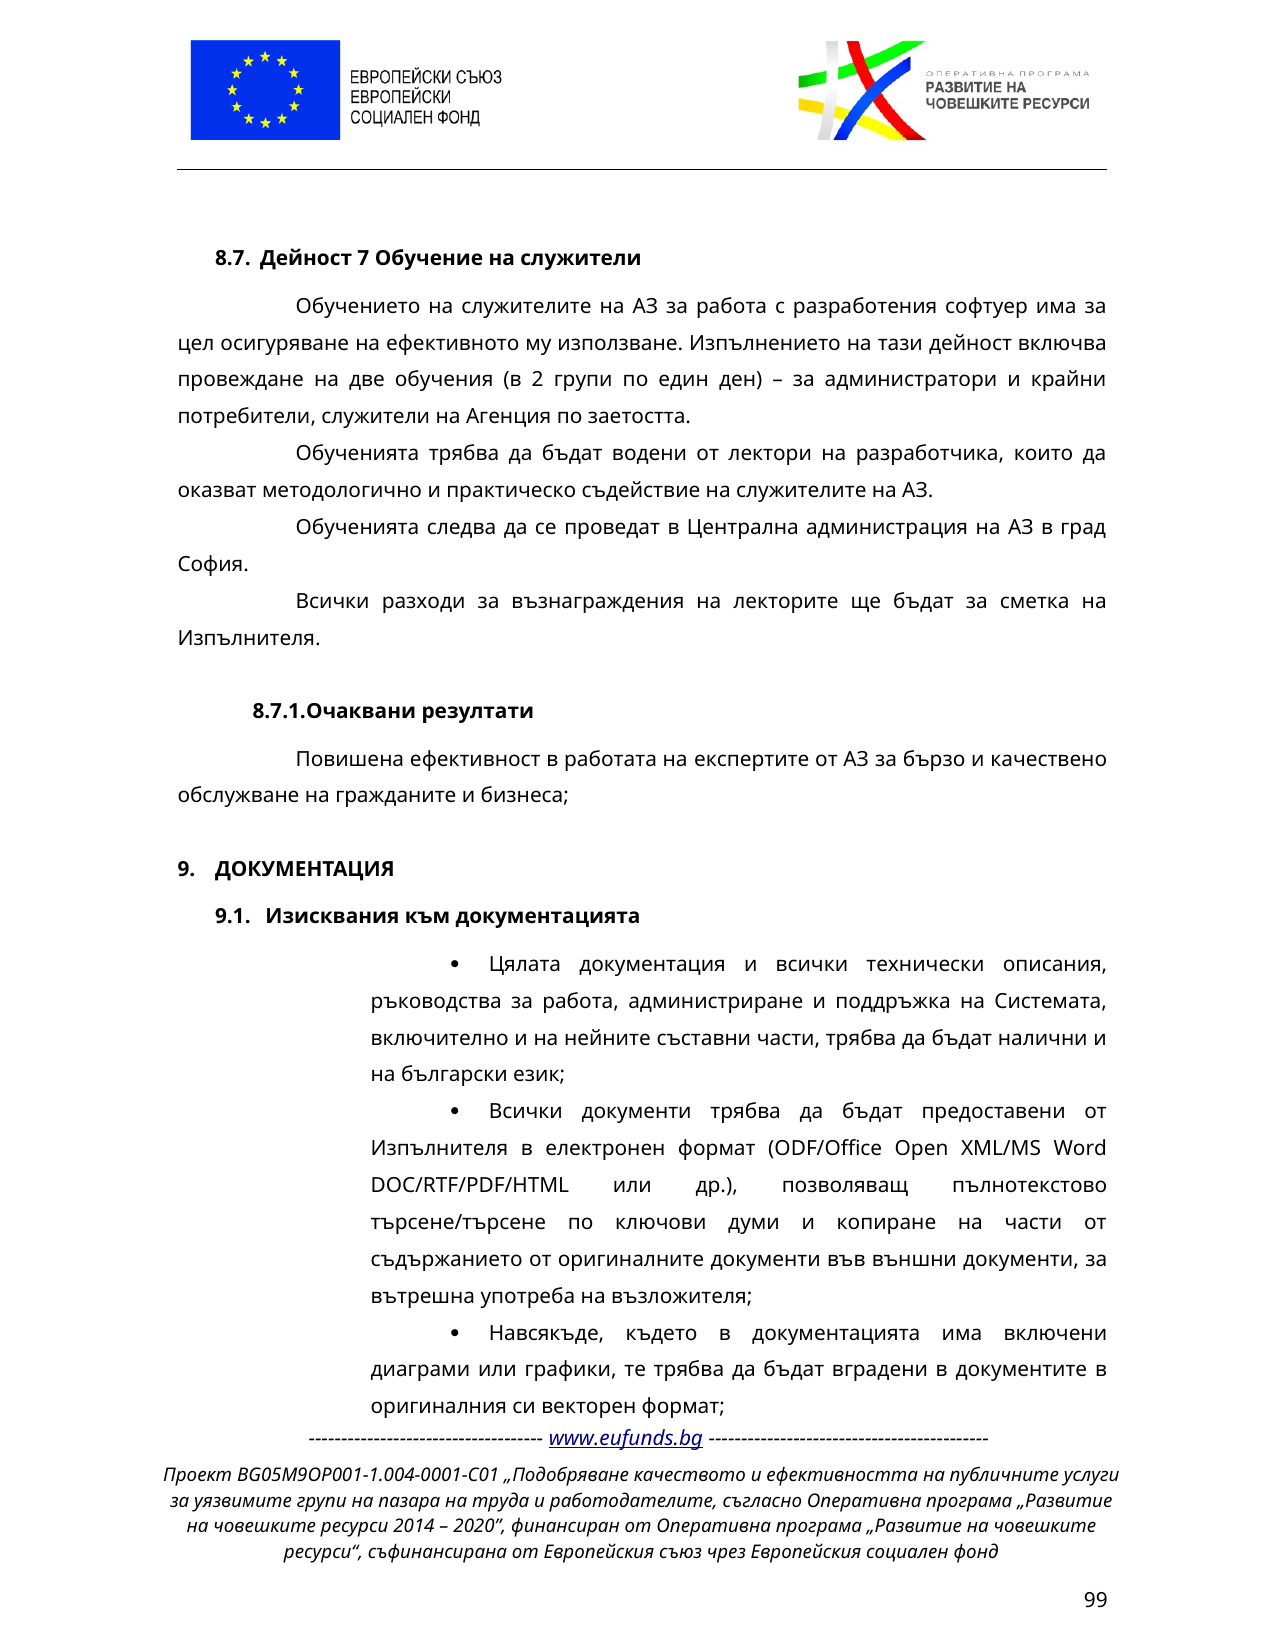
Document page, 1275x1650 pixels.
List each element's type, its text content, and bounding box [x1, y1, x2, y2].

list Всички документи трябва да бъдат предоставени от Изпълнителя в електронен формат (ODF/Office Open XML/MS Word DOC/RTF/PDF/HTML или др.), позволяващ пълнотекстово търсене/търсене по ключови думи и копиране на части от съдържанието от оригиналните документи във външни документи, за вътрешна употреба на възложителя; [333, 1096, 1107, 1309]
subtitle Дейност 7 Обучение на служители [215, 243, 1107, 272]
subtitle Изисквания към документацията [215, 902, 1107, 930]
subtitle Очаквани резултати [252, 696, 1107, 725]
text Обученията трябва да бъдат водени от лектори на разработчика, които да оказват методологично и практическо съдействие на служителите на АЗ. [177, 438, 1107, 503]
list Навсякъде, където в документацията има включени диаграми или графики, те трябва да бъдат вградени в документите в оригиналния си векторен формат; [333, 1318, 1107, 1420]
subtitle ДОКУМЕНТАЦИЯ [177, 854, 1107, 883]
text Повишена ефективност в работата на експертите от АЗ за бързо и качествено обслужване на гражданите и бизнеса; [177, 744, 1107, 809]
text Всички разходи за възнаграждения на лекторите ще бъдат за сметка на Изпълнителя. [177, 586, 1107, 651]
text Обучението на служителите на АЗ за работа с разработения софтуер има за цел осигуряване на ефективното му използване. Изпълнението на тази дейност включва провеждане на две обучения (в 2 групи по един ден) – за администратори и крайни потребители, служители на Агенция по заетостта. [177, 291, 1107, 430]
list Цялата документация и всички технически описания, ръководства за работа, администриране и поддръжка на Системата, включително и на нейните съставни части, трябва да бъдат налични и на български език; [333, 949, 1107, 1088]
text Обученията следва да се проведат в Централна администрация на АЗ в град София. [177, 512, 1107, 577]
